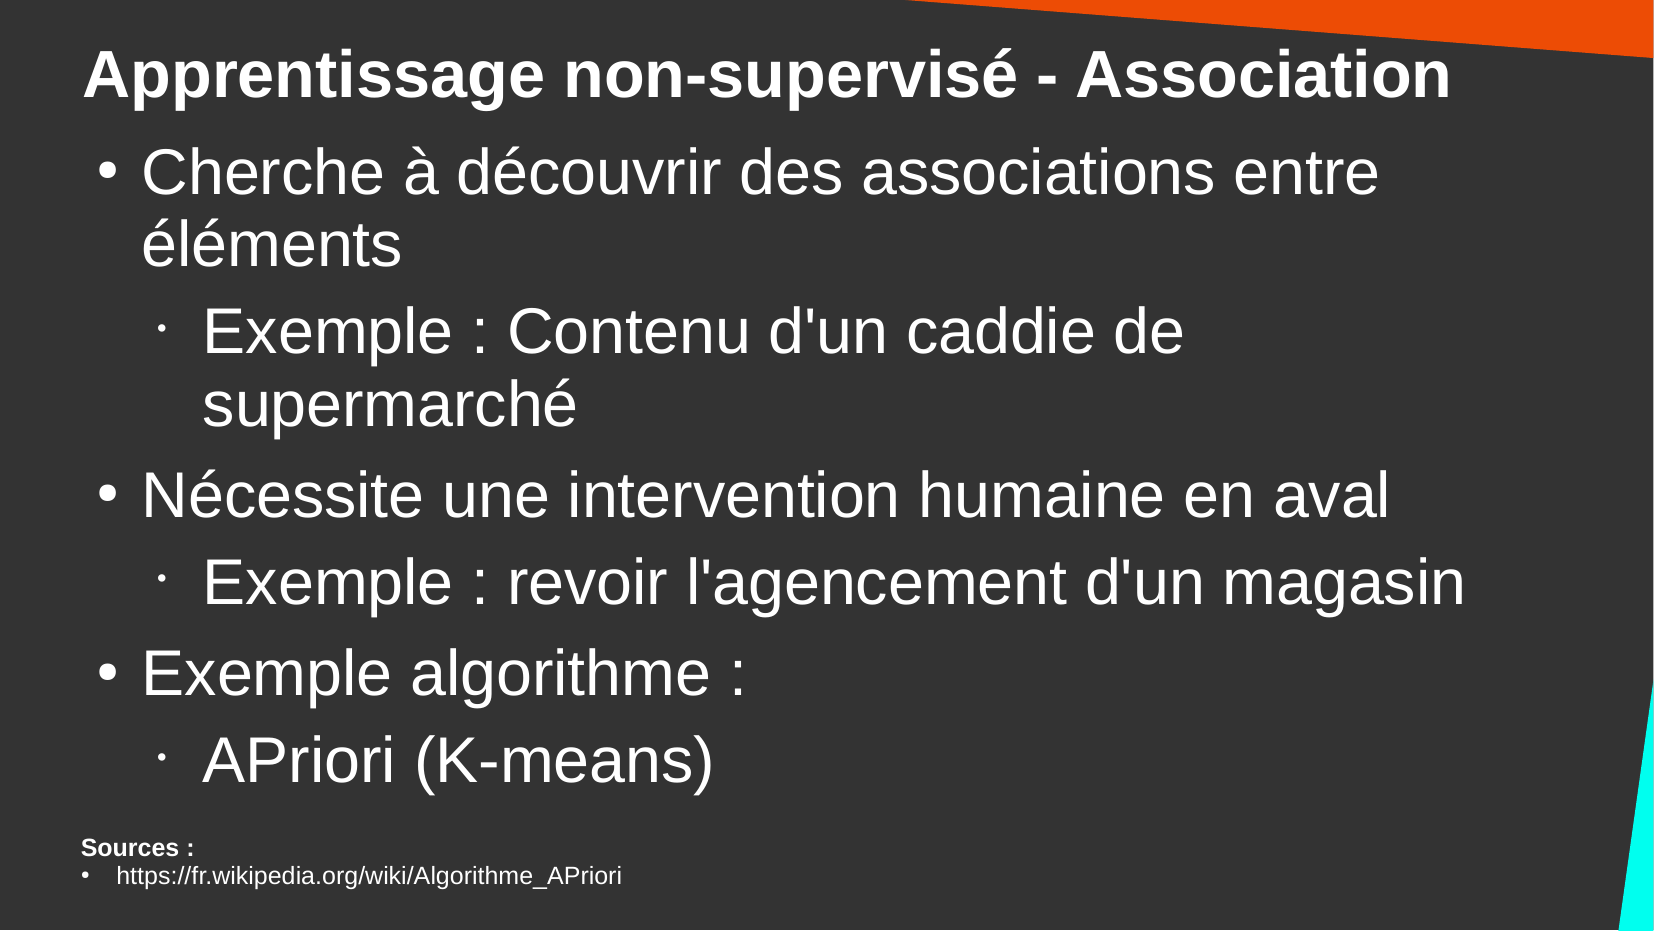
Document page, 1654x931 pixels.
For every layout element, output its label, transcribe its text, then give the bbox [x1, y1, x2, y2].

list Cherche à découvrir des associations entre éléments Exemple : Contenu d'un caddie de supermarché Nécessite une intervention humaine en aval Exemple : revoir l'agencement d'un magasin Exemple algorithme : APriori (K-means) [80, 135, 1501, 839]
text_box [1618, 675, 1654, 931]
text_box [905, 0, 1654, 59]
text_box Sources : https://fr.wikipedia.org/wiki/Algorithme_APriori [66, 826, 1483, 926]
title Apprentissage non-supervisé - Association [82, 37, 1571, 115]
